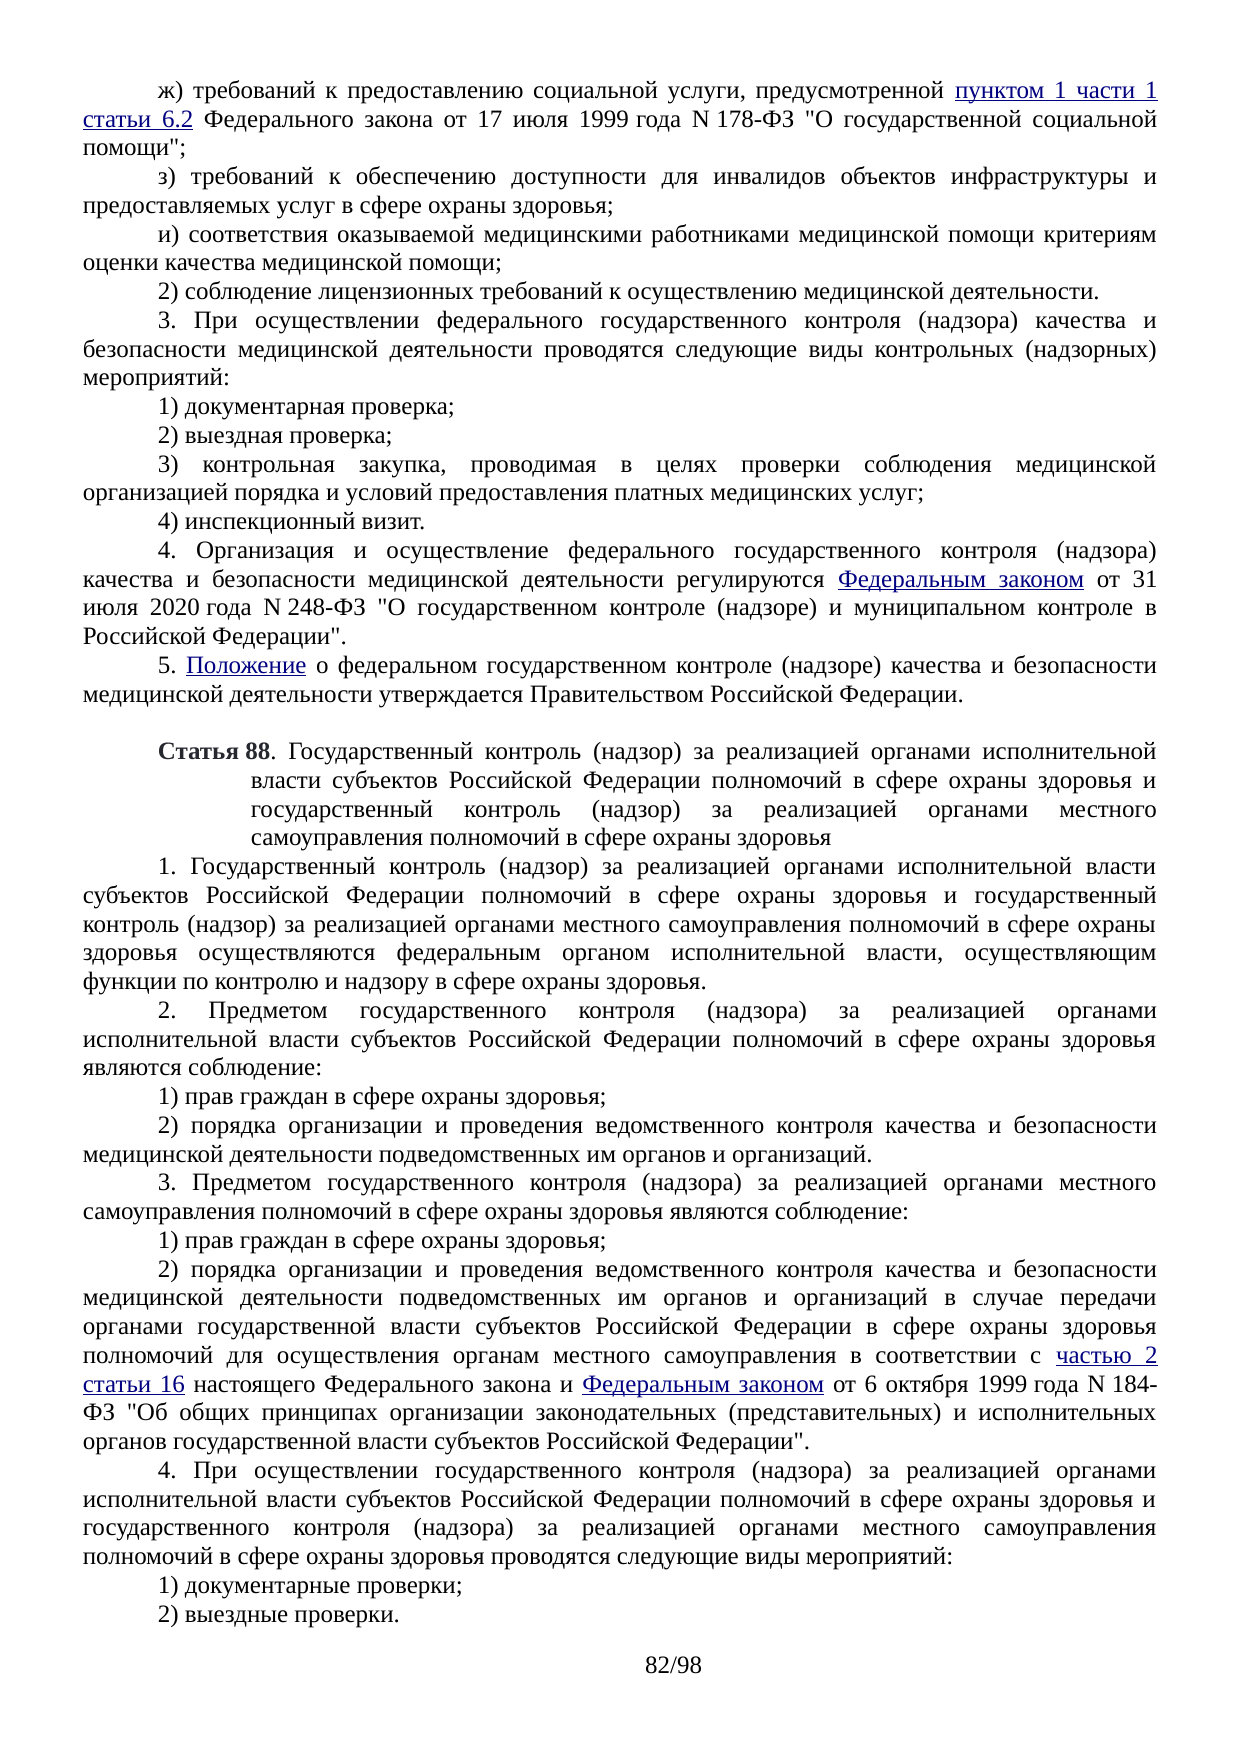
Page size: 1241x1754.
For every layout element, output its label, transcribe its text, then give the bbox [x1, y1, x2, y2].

text 2) соблюдение лицензионных требований к осуществлению медицинской деятельности. [83, 276, 1157, 305]
text з) требований к обеспечению доступности для инвалидов объектов инфраструктуры и предоставляемых услуг в сфере охраны здоровья; [83, 161, 1157, 219]
text 1) прав граждан в сфере охраны здоровья; [83, 1225, 1157, 1254]
text 2) порядка организации и проведения ведомственного контроля качества и безопасности медицинской деятельности подведомственных им органов и организаций. [83, 1110, 1157, 1167]
text 1) прав граждан в сфере охраны здоровья; [83, 1081, 1157, 1110]
text 3) контрольная закупка, проводимая в целях проверки соблюдения медицинской организацией порядка и условий предоставления платных медицинских услуг; [83, 449, 1157, 506]
text 1. Государственный контроль (надзор) за реализацией органами исполнительной власти субъектов Российской Федерации полномочий в сфере охраны здоровья и государственный контроль (надзор) за реализацией органами местного самоуправления полномочий в сфере охраны здоровья осуществляются федеральным органом исполнительной власти, осуществляющим функции по контролю и надзору в сфере охраны здоровья. [83, 851, 1157, 995]
text 1) документарная проверка; [83, 391, 1157, 420]
text 2) выездная проверка; [83, 420, 1157, 449]
text 2) выездные проверки. [83, 1599, 1157, 1627]
text 4. При осуществлении государственного контроля (надзора) за реализацией органами исполнительной власти субъектов Российской Федерации полномочий в сфере охраны здоровья и государственного контроля (надзора) за реализацией органами местного самоуправления полномочий в сфере охраны здоровья проводятся следующие виды мероприятий: [83, 1455, 1157, 1570]
text 3. При осуществлении федерального государственного контроля (надзора) качества и безопасности медицинской деятельности проводятся следующие виды контрольных (надзорных) мероприятий: [83, 305, 1157, 391]
text 3. Предметом государственного контроля (надзора) за реализацией органами местного самоуправления полномочий в сфере охраны здоровья являются соблюдение: [83, 1167, 1157, 1225]
text 4. Организация и осуществление федерального государственного контроля (надзора) качества и безопасности медицинской деятельности регулируются Федеральным законом от 31 июля 2020 года N 248-ФЗ "О государственном контроле (надзоре) и муниципальном контроле в Российской Федерации". [83, 535, 1157, 650]
text и) соответствия оказываемой медицинскими работниками медицинской помощи критериям оценки качества медицинской помощи; [83, 219, 1157, 276]
text 2) порядка организации и проведения ведомственного контроля качества и безопасности медицинской деятельности подведомственных им органов и организаций в случае передачи органами государственной власти субъектов Российской Федерации в сфере охраны здоровья полномочий для осуществления органам местного самоуправления в соответствии с частью 2 статьи 16 настоящего Федерального закона и Федеральным законом от 6 октября 1999 года N 184-ФЗ "Об общих принципах организации законодательных (представительных) и исполнительных органов государственной власти субъектов Российской Федерации". [83, 1254, 1157, 1455]
text Статья 88. Государственный контроль (надзор) за реализацией органами исполнительной власти субъектов Российской Федерации полномочий в сфере охраны здоровья и государственный контроль (надзор) за реализацией органами местного самоуправления полномочий в сфере охраны здоровья [158, 736, 1157, 851]
text 4) инспекционный визит. [83, 506, 1157, 535]
text 5. Положение о федеральном государственном контроле (надзоре) качества и безопасности медицинской деятельности утверждается Правительством Российской Федерации. [83, 650, 1157, 707]
text 1) документарные проверки; [83, 1570, 1157, 1599]
text ж) требований к предоставлению социальной услуги, предусмотренной пунктом 1 части 1 статьи 6.2 Федерального закона от 17 июля 1999 года N 178-ФЗ "О государственной социальной помощи"; [83, 75, 1157, 161]
text 2. Предметом государственного контроля (надзора) за реализацией органами исполнительной власти субъектов Российской Федерации полномочий в сфере охраны здоровья являются соблюдение: [83, 995, 1157, 1081]
